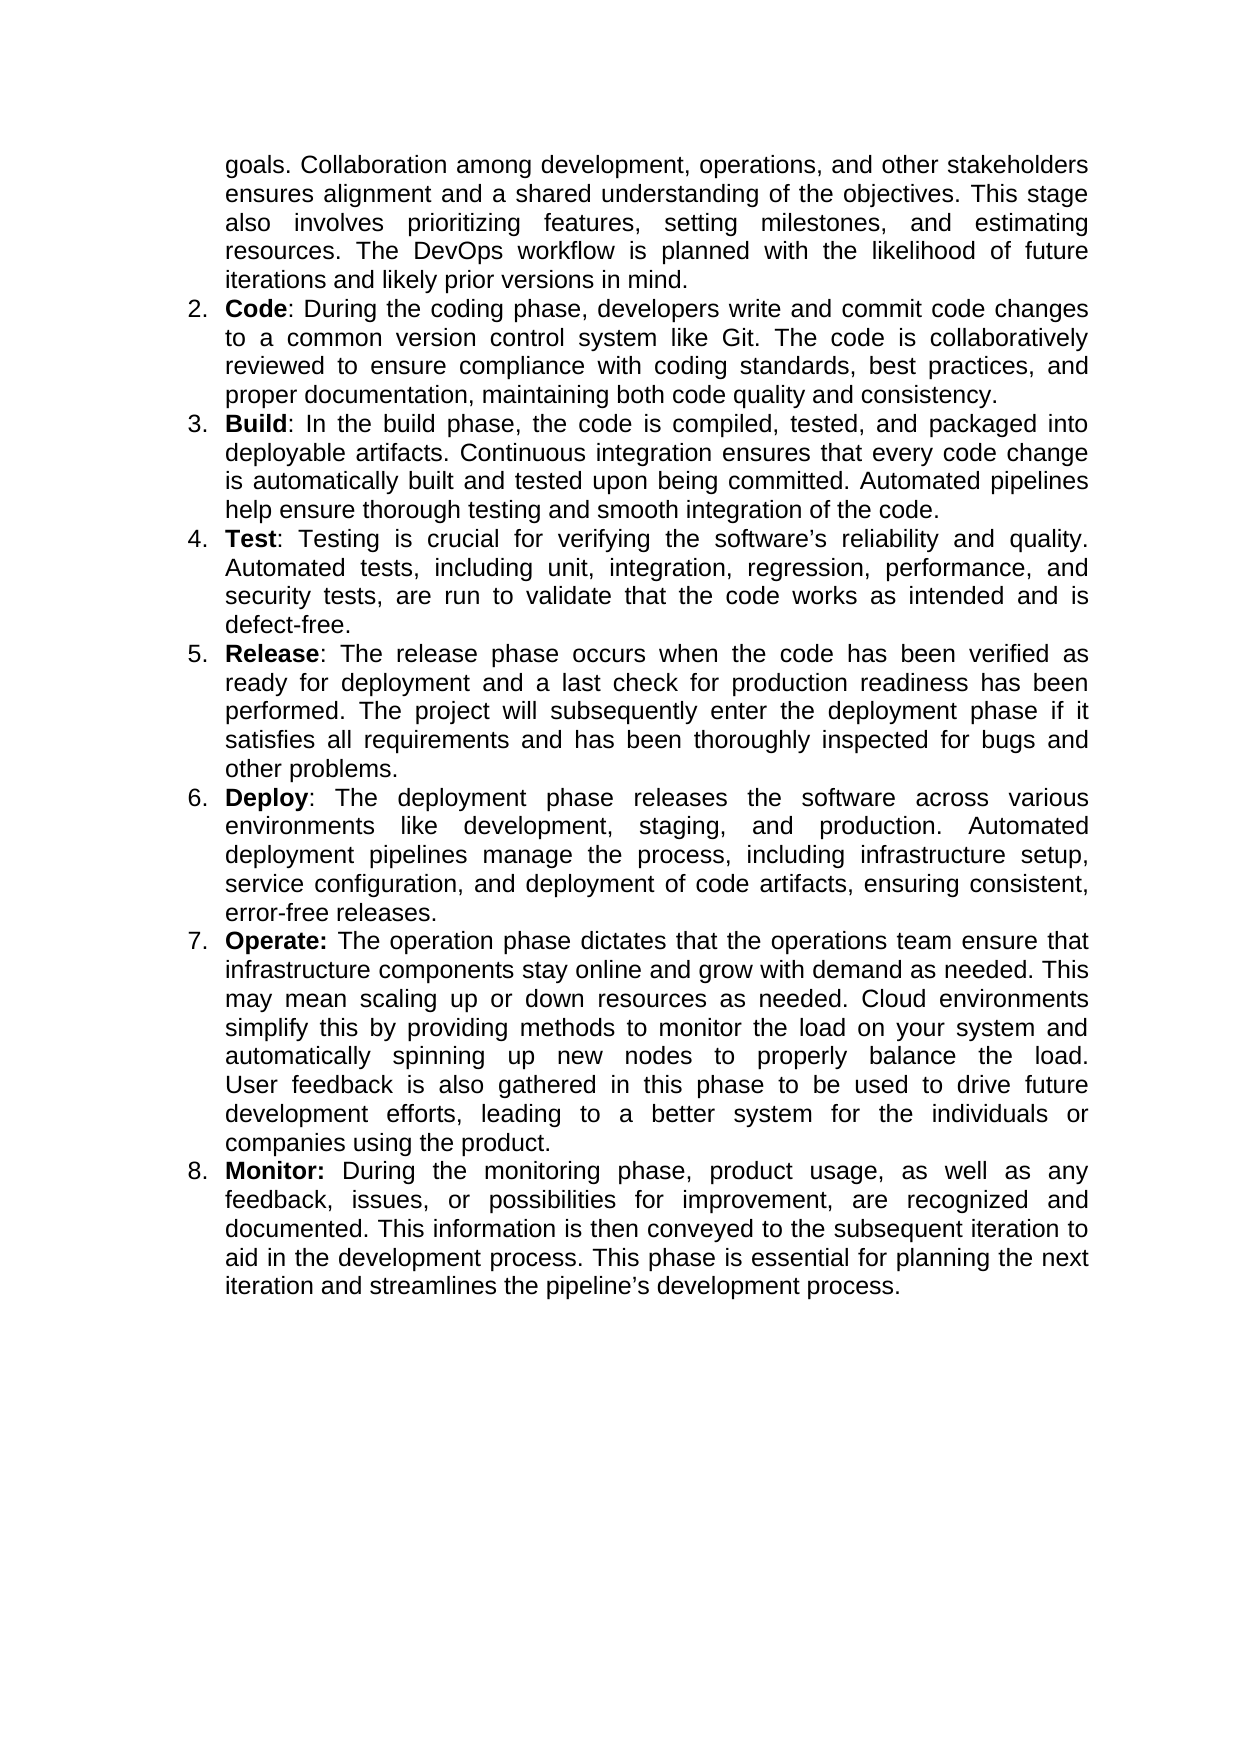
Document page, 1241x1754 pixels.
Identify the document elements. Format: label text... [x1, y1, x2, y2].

list Test: Testing is crucial for verifying the software’s reliability and quality. Automated tests, including unit, integration, regression, performance, and security tests, are run to validate that the code works as intended and is defect-free. [187, 524, 1090, 639]
list Build: In the build phase, the code is compiled, tested, and packaged into deployable artifacts. Continuous integration ensures that every code change is automatically built and tested upon being committed. Automated pipelines help ensure thorough testing and smooth integration of the code. [187, 409, 1090, 524]
list Release: The release phase occurs when the code has been verified as ready for deployment and a last check for production readiness has been performed. The project will subsequently enter the deployment phase if it satisfies all requirements and has been thoroughly inspected for bugs and other problems. [187, 639, 1090, 782]
list Monitor: During the monitoring phase, product usage, as well as any feedback, issues, or possibilities for improvement, are recognized and documented. This information is then conveyed to the subsequent iteration to aid in the development process. This phase is essential for planning the next iteration and streamlines the pipeline’s development process. [187, 1156, 1090, 1300]
list Operate: The operation phase dictates that the operations team ensure that infrastructure components stay online and grow with demand as needed. This may mean scaling up or down resources as needed. Cloud environments simplify this by providing methods to monitor the load on your system and automatically spinning up new nodes to properly balance the load. User feedback is also gathered in this phase to be used to drive future development efforts, leading to a better system for the individuals or companies using the product. [187, 926, 1090, 1156]
list Code: During the coding phase, developers write and commit code changes to a common version control system like Git. The code is collaboratively reviewed to ensure compliance with coding standards, best practices, and proper documentation, maintaining both code quality and consistency. [187, 294, 1090, 409]
list Deploy: The deployment phase releases the software across various environments like development, staging, and production. Automated deployment pipelines manage the process, including infrastructure setup, service configuration, and deployment of code artifacts, ensuring consistent, error-free releases. [187, 782, 1090, 926]
list goals. Collaboration among development, operations, and other stakeholders ensures alignment and a shared understanding of the objectives. This stage also involves prioritizing features, setting milestones, and estimating resources. The DevOps workflow is planned with the likelihood of future iterations and likely prior versions in mind. [187, 150, 1090, 294]
